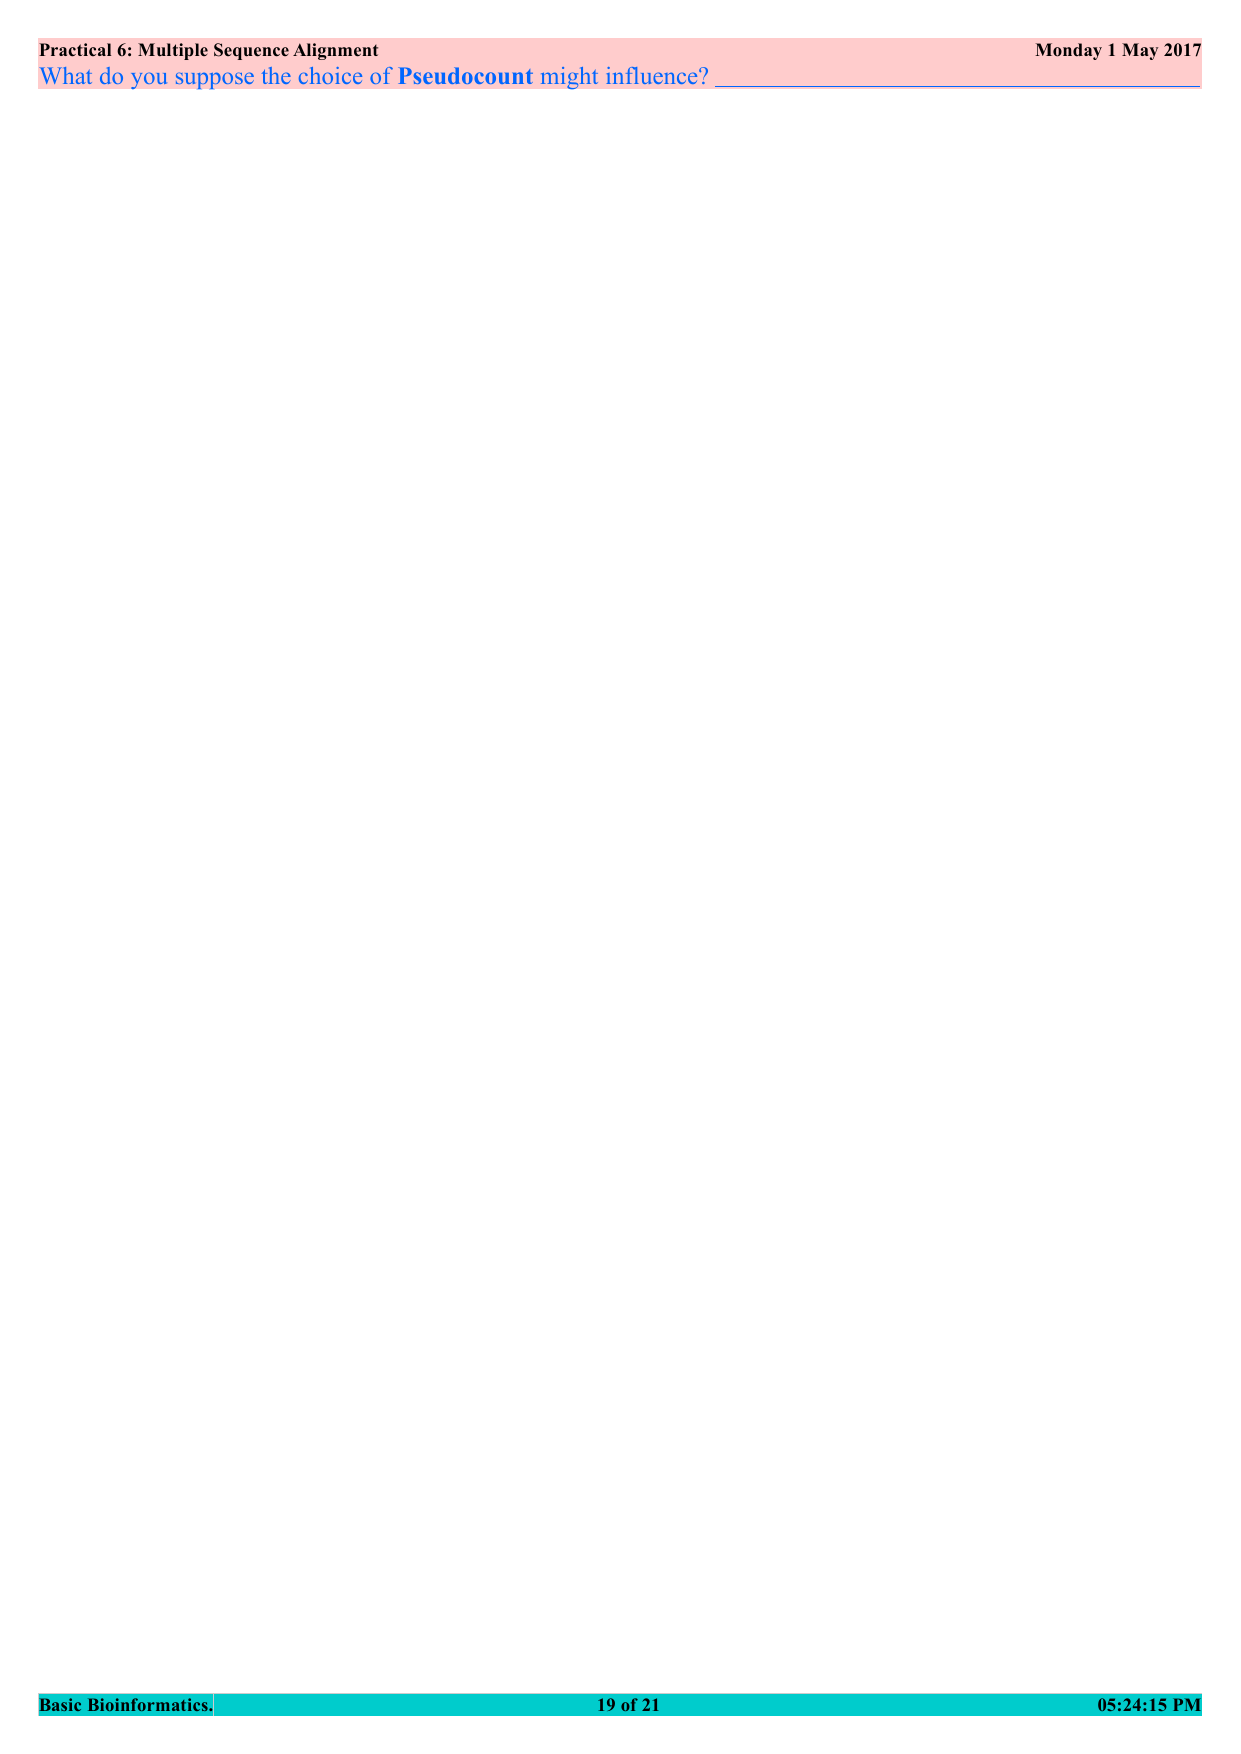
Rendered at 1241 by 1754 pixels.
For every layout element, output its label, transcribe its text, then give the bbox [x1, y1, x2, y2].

text What do you suppose the choice of Pseudocount might influence? [38, 61, 1202, 89]
